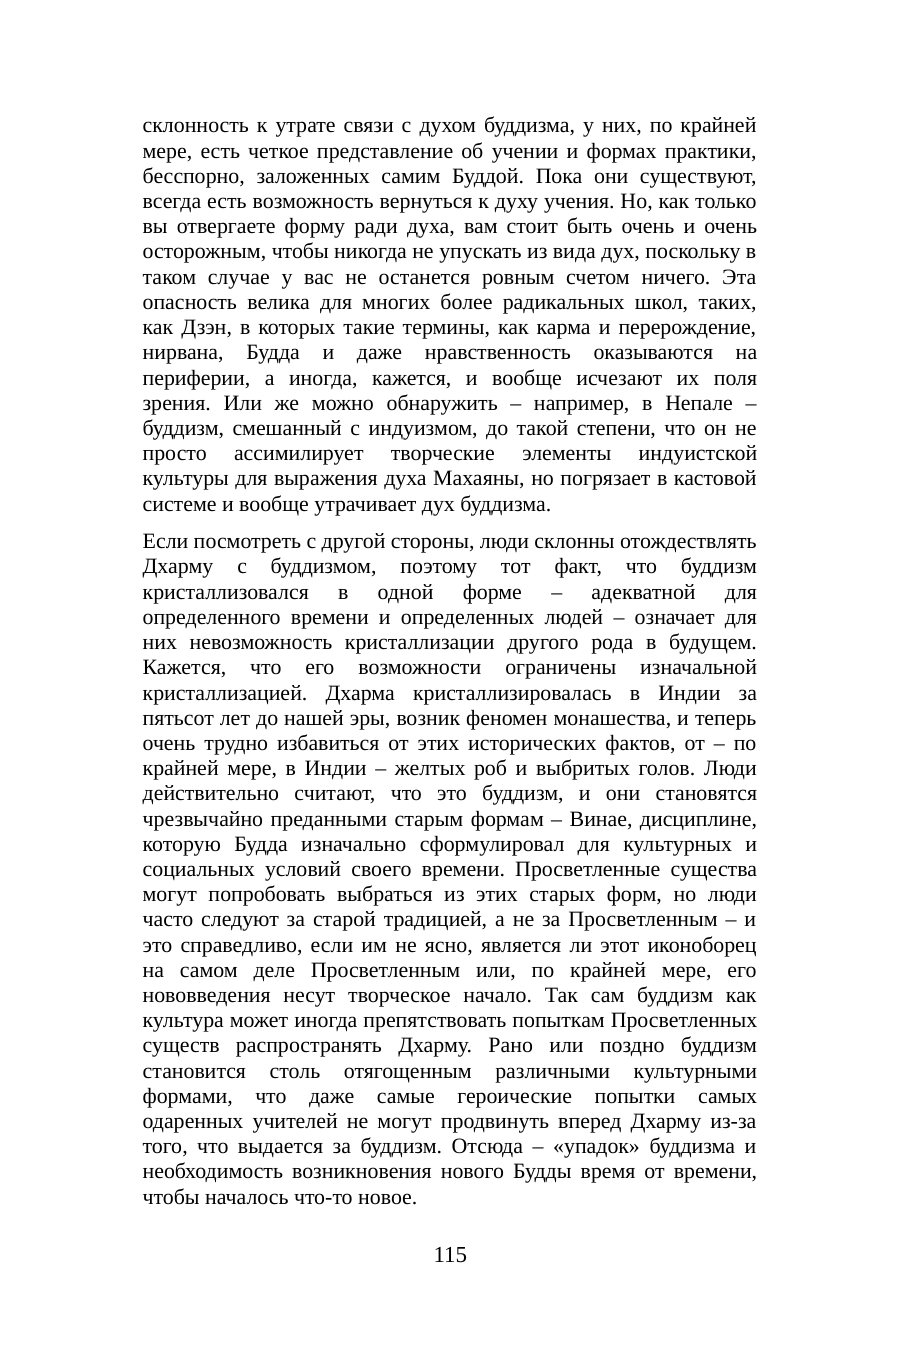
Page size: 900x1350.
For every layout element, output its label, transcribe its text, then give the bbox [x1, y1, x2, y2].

text склонность к утрате связи с духом буддизма, у них, по крайней мере, есть четкое представление об учении и формах практики, бесспорно, заложенных самим Буддой. Пока они существуют, всегда есть возможность вернуться к духу учения. Но, как только вы отвергаете форму ради духа, вам стоит быть очень и очень осторожным, чтобы никогда не упускать из вида дух, поскольку в таком случае у вас не останется ровным счетом ничего. Эта опасность велика для многих более радикальных школ, таких, как Дзэн, в которых такие термины, как карма и перерождение, нирвана, Будда и даже нравственность оказываются на периферии, а иногда, кажется, и вообще исчезают их поля зрения. Или же можно обнаружить – например, в Непале – буддизм, смешанный с индуизмом, до такой степени, что он не просто ассимилирует творческие элементы индуистской культуры для выражения духа Махаяны, но погрязает в кастовой системе и вообще утрачивает дух буддизма. [142, 112, 757, 516]
text Если посмотреть с другой стороны, люди склонны отождествлять Дхарму с буддизмом, поэтому тот факт, что буддизм кристаллизовался в одной форме – адекватной для определенного времени и определенных людей – означает для них невозможность кристаллизации другого рода в будущем. Кажется, что его возможности ограничены изначальной кристаллизацией. Дхарма кристаллизировалась в Индии за пятьсот лет до нашей эры, возник феномен монашества, и теперь очень трудно избавиться от этих исторических фактов, от – по крайней мере, в Индии – желтых роб и выбритых голов. Люди действительно считают, что это буддизм, и они становятся чрезвычайно преданными старым формам – Винае, дисциплине, которую Будда изначально сформулировал для культурных и социальных условий своего времени. Просветленные существа могут попробовать выбраться из этих старых форм, но люди часто следуют за старой традицией, а не за Просветленным – и это справедливо, если им не ясно, является ли этот иконоборец на самом деле Просветленным или, по крайней мере, его нововведения несут творческое начало. Так сам буддизм как культура может иногда препятствовать попыткам Просветленных существ распространять Дхарму. Рано или поздно буддизм становится столь отягощенным различными культурными формами, что даже самые героические попытки самых одаренных учителей не могут продвинуть вперед Дхарму из-за того, что выдается за буддизм. Отсюда – «упадок» буддизма и необходимость возникновения нового Будды время от времени, чтобы началось что-то новое. [142, 528, 757, 1209]
